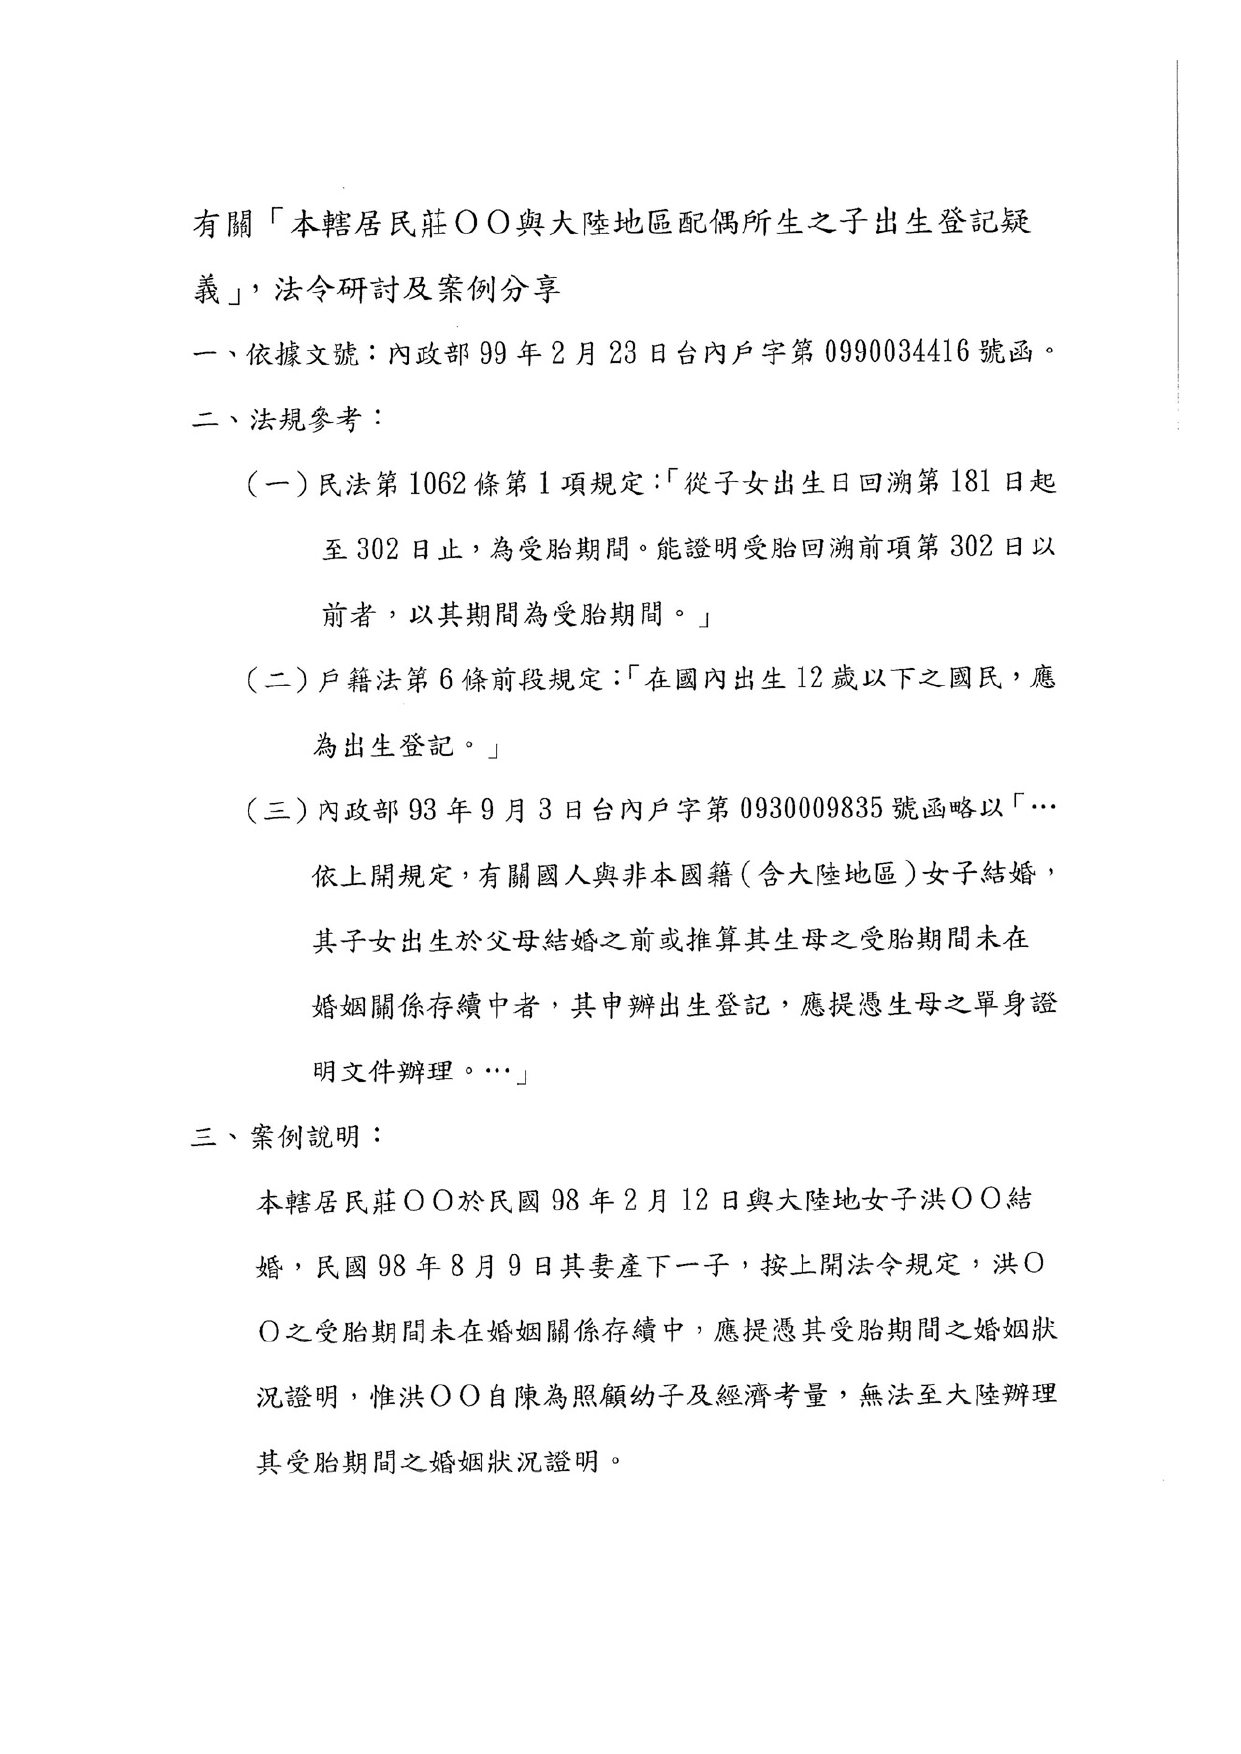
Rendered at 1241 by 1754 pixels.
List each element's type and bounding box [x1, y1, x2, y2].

picture [59, 60, 1182, 1647]
